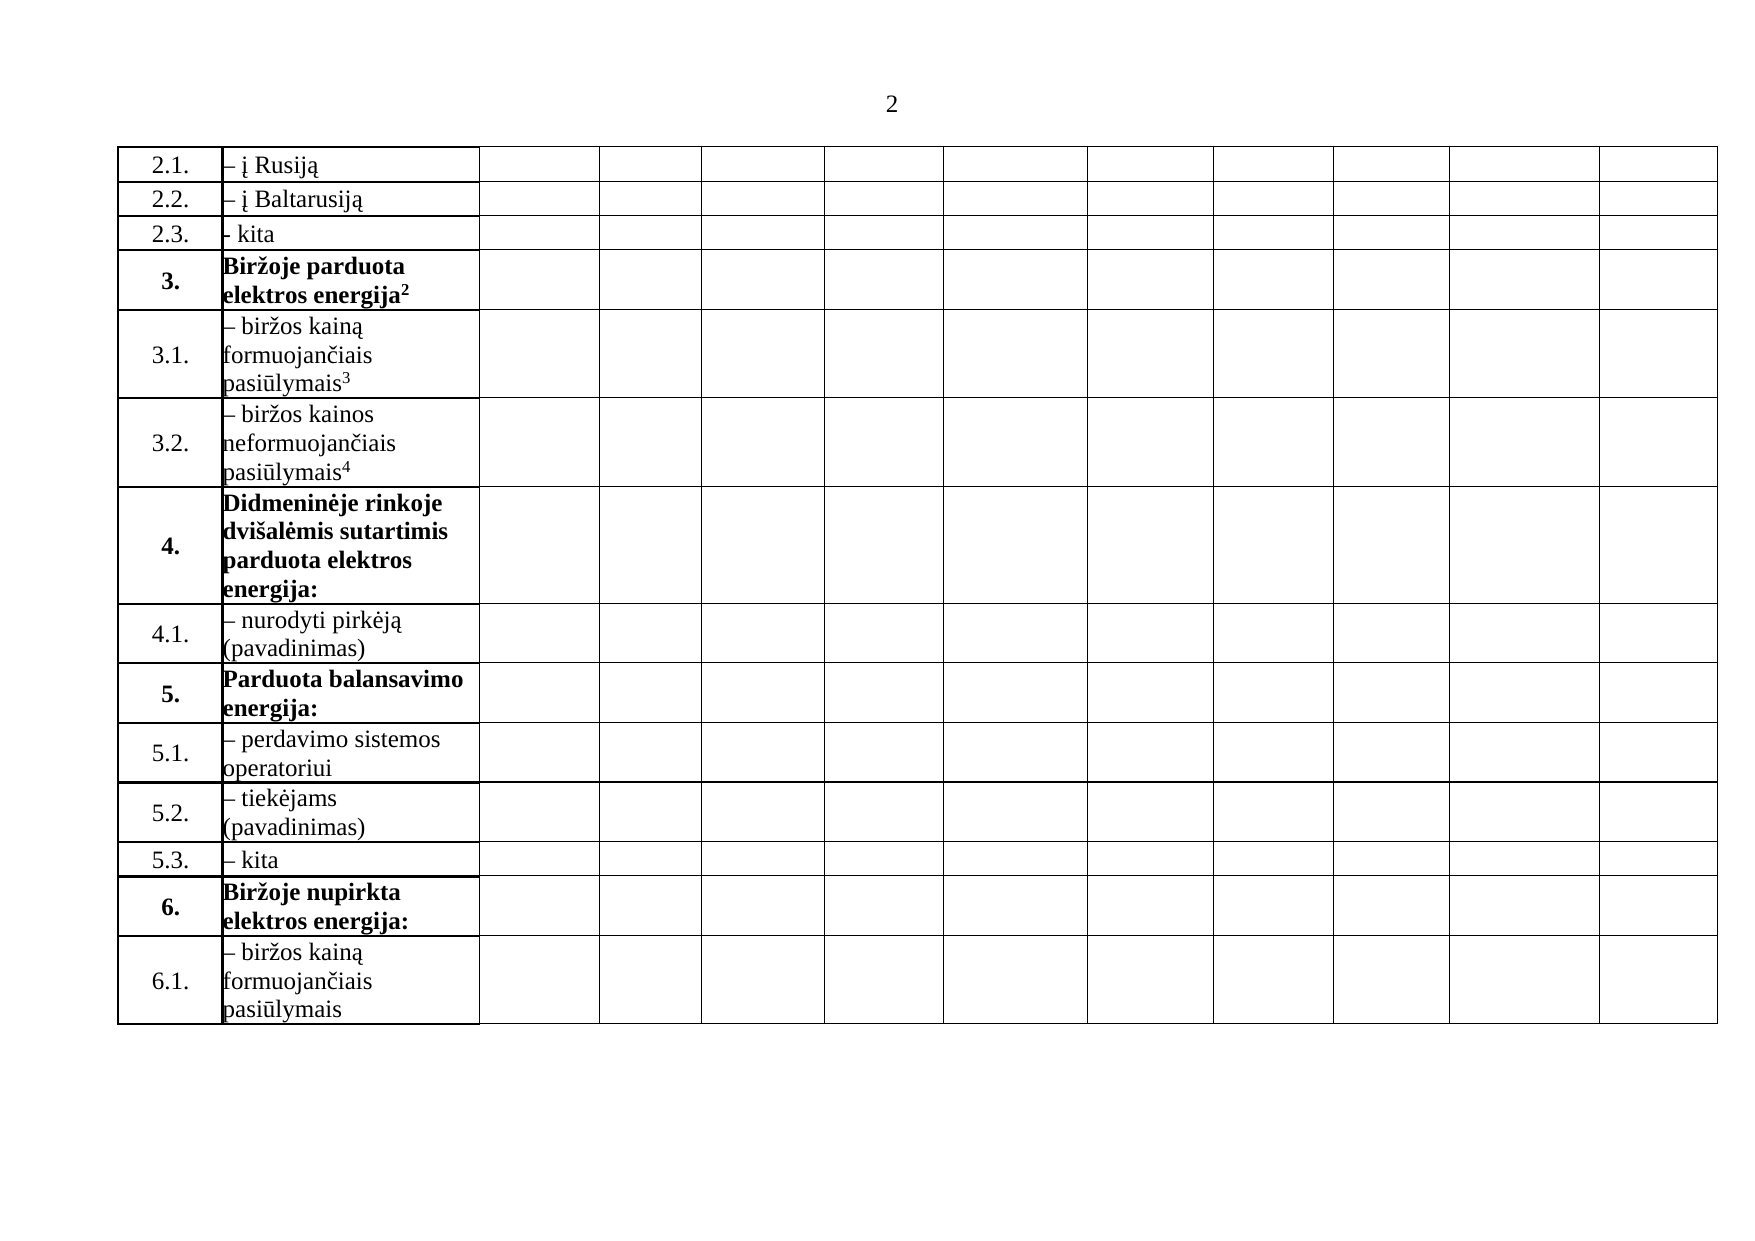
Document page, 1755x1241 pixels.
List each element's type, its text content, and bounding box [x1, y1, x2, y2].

table_cell [944, 147, 1087, 181]
table_cell [1214, 783, 1333, 841]
table_cell [600, 182, 701, 215]
table_cell [702, 487, 824, 603]
table_cell [1088, 398, 1213, 486]
table_cell [1600, 487, 1717, 603]
table_cell [480, 663, 599, 722]
table_cell [600, 876, 701, 935]
table_cell [1600, 216, 1717, 249]
table_cell 5.3. [119, 843, 221, 875]
table_cell [1334, 182, 1449, 215]
table_cell Parduota balansavimo energija: [224, 664, 479, 722]
table_cell [825, 310, 943, 397]
table_cell [1334, 147, 1449, 181]
table_cell 4. [119, 488, 221, 603]
table_cell [702, 250, 824, 309]
table_cell [1450, 487, 1599, 603]
table_cell [480, 250, 599, 309]
table_cell [944, 936, 1087, 1023]
table_cell [1450, 936, 1599, 1023]
table_cell [1600, 250, 1717, 309]
table_cell [944, 182, 1087, 215]
table_cell [1334, 723, 1449, 781]
table_cell [1450, 842, 1599, 875]
table_cell – nurodyti pirkėją (pavadinimas) [224, 605, 479, 662]
table_cell [825, 487, 943, 603]
table_cell [1600, 783, 1717, 841]
table_cell [1214, 876, 1333, 935]
table_cell [600, 842, 701, 875]
table_cell [1214, 663, 1333, 722]
table_cell [944, 783, 1087, 841]
table_cell [825, 723, 943, 781]
table_cell [1214, 216, 1333, 249]
table_cell 5. [119, 664, 221, 722]
table_cell [1600, 723, 1717, 781]
table_cell [1088, 182, 1213, 215]
table_cell 4.1. [119, 605, 221, 662]
table_cell [600, 398, 701, 486]
table_cell 5.2. [119, 784, 221, 841]
table_cell 6. [119, 878, 221, 935]
table_cell [1334, 310, 1449, 397]
table_cell [1334, 216, 1449, 249]
table_cell [480, 604, 599, 662]
table_cell [1334, 783, 1449, 841]
table_cell [1088, 876, 1213, 935]
table_cell – kita [224, 843, 479, 875]
table_cell [1334, 663, 1449, 722]
table_cell [1450, 604, 1599, 662]
table_cell [1600, 663, 1717, 722]
table_cell [1450, 250, 1599, 309]
table_cell [702, 398, 824, 486]
table_cell [600, 604, 701, 662]
table_cell [600, 936, 701, 1023]
table_cell [944, 216, 1087, 249]
table_cell [1088, 842, 1213, 875]
table_cell [480, 147, 599, 181]
table_cell [825, 842, 943, 875]
table_cell [1088, 663, 1213, 722]
table_cell [1334, 876, 1449, 935]
table_cell [1088, 310, 1213, 397]
table_cell [825, 398, 943, 486]
table_cell [702, 936, 824, 1023]
table_cell [702, 876, 824, 935]
table_cell [825, 216, 943, 249]
table_cell [702, 147, 824, 181]
table_cell [1450, 147, 1599, 181]
table_cell [600, 216, 701, 249]
table_cell [1214, 250, 1333, 309]
table_cell [944, 310, 1087, 397]
table_cell 5.1. [119, 724, 221, 781]
table_cell Biržoje parduota elektros energija2 [224, 251, 479, 309]
table_cell [1214, 310, 1333, 397]
table_cell [1088, 783, 1213, 841]
table_cell [1088, 216, 1213, 249]
table_cell [600, 310, 701, 397]
table_cell Didmeninėje rinkoje dvišalėmis sutartimis parduota elektros energija: [224, 488, 479, 603]
table_cell [1214, 723, 1333, 781]
table_cell [944, 398, 1087, 486]
table_cell [600, 783, 701, 841]
table_cell [600, 250, 701, 309]
table_cell – tiekėjams (pavadinimas) [224, 784, 479, 841]
table_cell [944, 250, 1087, 309]
table_cell [702, 663, 824, 722]
table_cell 2.2. [119, 183, 221, 215]
table_cell [1450, 723, 1599, 781]
table_cell [1214, 398, 1333, 486]
table_cell [1088, 723, 1213, 781]
table_cell [1334, 604, 1449, 662]
table_cell [1214, 487, 1333, 603]
table_cell [480, 842, 599, 875]
table_cell [825, 250, 943, 309]
table_cell - kita [224, 217, 479, 249]
table_cell – biržos kainą formuojančiais pasiūlymais [224, 937, 479, 1023]
table_cell [702, 216, 824, 249]
table_cell [702, 783, 824, 841]
table_cell [600, 663, 701, 722]
table_cell [1088, 147, 1213, 181]
table_cell [480, 216, 599, 249]
table_cell [480, 182, 599, 215]
table_cell 2.3. [119, 217, 221, 249]
table_cell 3. [119, 251, 221, 309]
table_cell [825, 783, 943, 841]
table_cell [1600, 876, 1717, 935]
table_cell [600, 147, 701, 181]
table_cell [825, 147, 943, 181]
table_cell [825, 604, 943, 662]
table_cell [480, 398, 599, 486]
table_cell – į Rusiją [224, 148, 479, 181]
table_cell [1214, 936, 1333, 1023]
table_cell [1600, 604, 1717, 662]
table_cell [1450, 876, 1599, 935]
table_cell [944, 604, 1087, 662]
table_cell [1450, 310, 1599, 397]
table_cell [480, 310, 599, 397]
table_cell [1450, 216, 1599, 249]
table_cell – biržos kainą formuojančiais pasiūlymais3 [224, 311, 479, 397]
table_cell [702, 604, 824, 662]
table_cell [1334, 487, 1449, 603]
table_cell [1334, 250, 1449, 309]
table_cell [1088, 604, 1213, 662]
table_cell [702, 310, 824, 397]
table_cell [480, 487, 599, 603]
table_cell Biržoje nupirkta elektros energija: [224, 878, 479, 935]
table_cell [1450, 182, 1599, 215]
table_cell [1334, 936, 1449, 1023]
table_cell [702, 842, 824, 875]
table_cell [1450, 663, 1599, 722]
table_cell [944, 487, 1087, 603]
table_cell – į Baltarusiją [224, 183, 479, 215]
table_cell [1600, 398, 1717, 486]
table_cell [825, 182, 943, 215]
table_cell 3.1. [119, 311, 221, 397]
table_cell [1214, 182, 1333, 215]
table_cell [944, 663, 1087, 722]
table_cell [1600, 842, 1717, 875]
table_cell [944, 876, 1087, 935]
table_cell 3.2. [119, 399, 221, 486]
table_cell [1600, 936, 1717, 1023]
table_cell [1600, 182, 1717, 215]
table_cell 6.1. [119, 937, 221, 1023]
table_cell [1334, 398, 1449, 486]
table_cell [1334, 842, 1449, 875]
table_cell [1600, 147, 1717, 181]
table_cell [480, 783, 599, 841]
table_cell [702, 723, 824, 781]
table_cell 2.1. [119, 148, 221, 181]
table_cell [1450, 783, 1599, 841]
table_cell – biržos kainos neformuojančiais pasiūlymais4 [224, 399, 479, 486]
table_cell – perdavimo sistemos operatoriui [224, 724, 479, 781]
table_cell [1214, 842, 1333, 875]
table_cell [600, 487, 701, 603]
table_cell [1088, 250, 1213, 309]
table_cell [825, 876, 943, 935]
table_cell [944, 842, 1087, 875]
table_cell [1088, 936, 1213, 1023]
table_cell [1214, 604, 1333, 662]
table_cell [480, 936, 599, 1023]
table_cell [600, 723, 701, 781]
table_cell [1450, 398, 1599, 486]
table_cell [702, 182, 824, 215]
table_cell [944, 723, 1087, 781]
table_cell [480, 723, 599, 781]
table_cell [1600, 310, 1717, 397]
table_cell [825, 663, 943, 722]
table_cell [480, 876, 599, 935]
table_cell [1214, 147, 1333, 181]
table_cell [1088, 487, 1213, 603]
table_cell [825, 936, 943, 1023]
